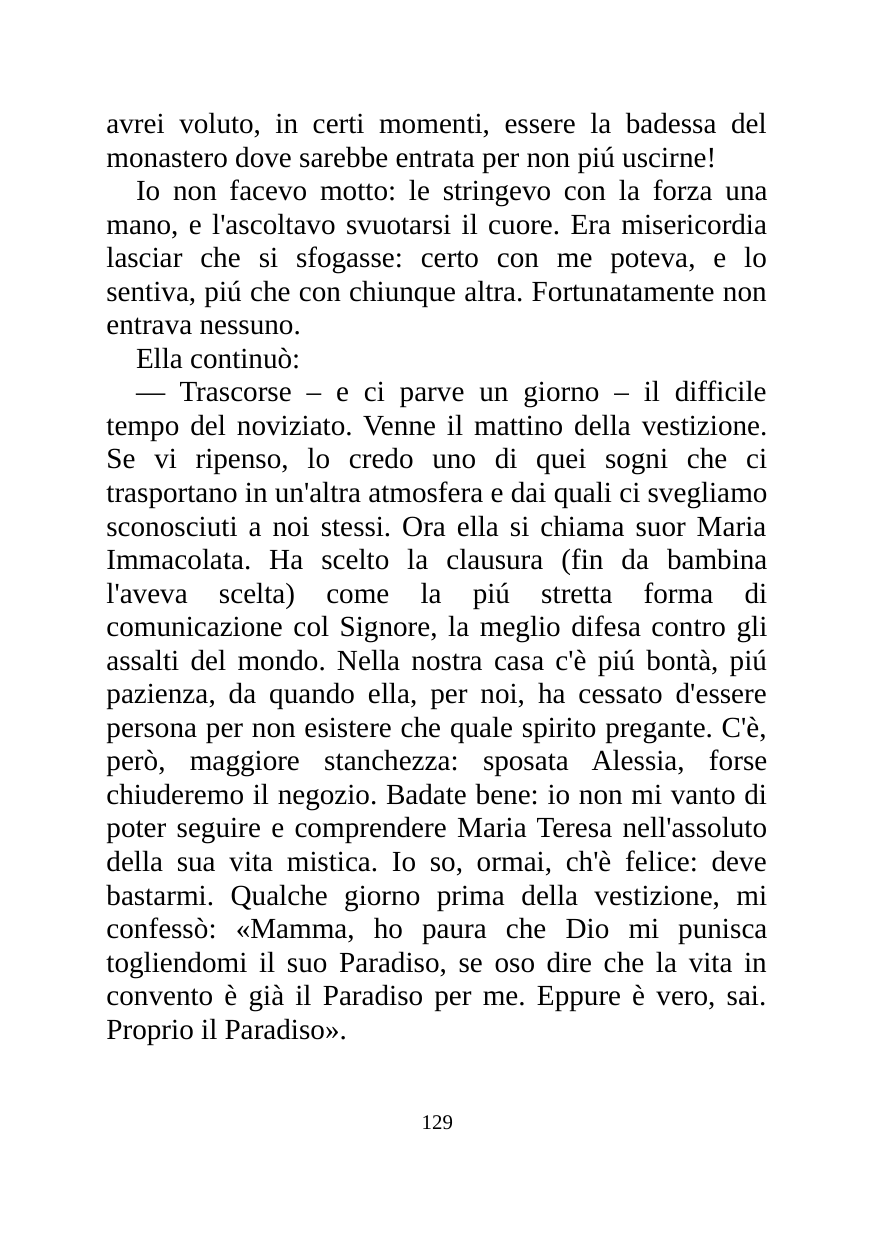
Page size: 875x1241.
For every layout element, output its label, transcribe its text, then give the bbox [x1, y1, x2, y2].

text Io non facevo motto: le stringevo con la forza una mano, e l'ascoltavo svuotarsi il cuore. Era misericordia lasciar che si sfogasse: certo con me poteva, e lo sentiva, piú che con chiunque altra. Fortunatamente non entrava nessuno. [106, 173, 768, 341]
text avrei voluto, in certi momenti, essere la badessa del monastero dove sarebbe entrata per non piú uscirne! [106, 106, 768, 173]
text — Trascorse – e ci parve un giorno – il difficile tempo del noviziato. Venne il mattino della vestizione. Se vi ripenso, lo credo uno di quei sogni che ci trasportano in un'altra atmosfera e dai quali ci svegliamo sconosciuti a noi stessi. Ora ella si chiama suor Maria Immacolata. Ha scelto la clausura (fin da bambina l'aveva scelta) come la piú stretta forma di comunicazione col Signore, la meglio difesa contro gli assalti del mondo. Nella nostra casa c'è piú bontà, piú pazienza, da quando ella, per noi, ha cessato d'essere persona per non esistere che quale spirito pregante. C'è, però, maggiore stanchezza: sposata Alessia, forse chiuderemo il negozio. Badate bene: io non mi vanto di poter seguire e comprendere Maria Teresa nell'assoluto della sua vita mistica. Io so, ormai, ch'è felice: deve bastarmi. Qualche giorno prima della vestizione, mi confessò: «Mamma, ho paura che Dio mi punisca togliendomi il suo Paradiso, se oso dire che la vita in convento è già il Paradiso per me. Eppure è vero, sai. Proprio il Paradiso». [106, 374, 768, 1045]
text Ella continuò: [106, 341, 768, 374]
